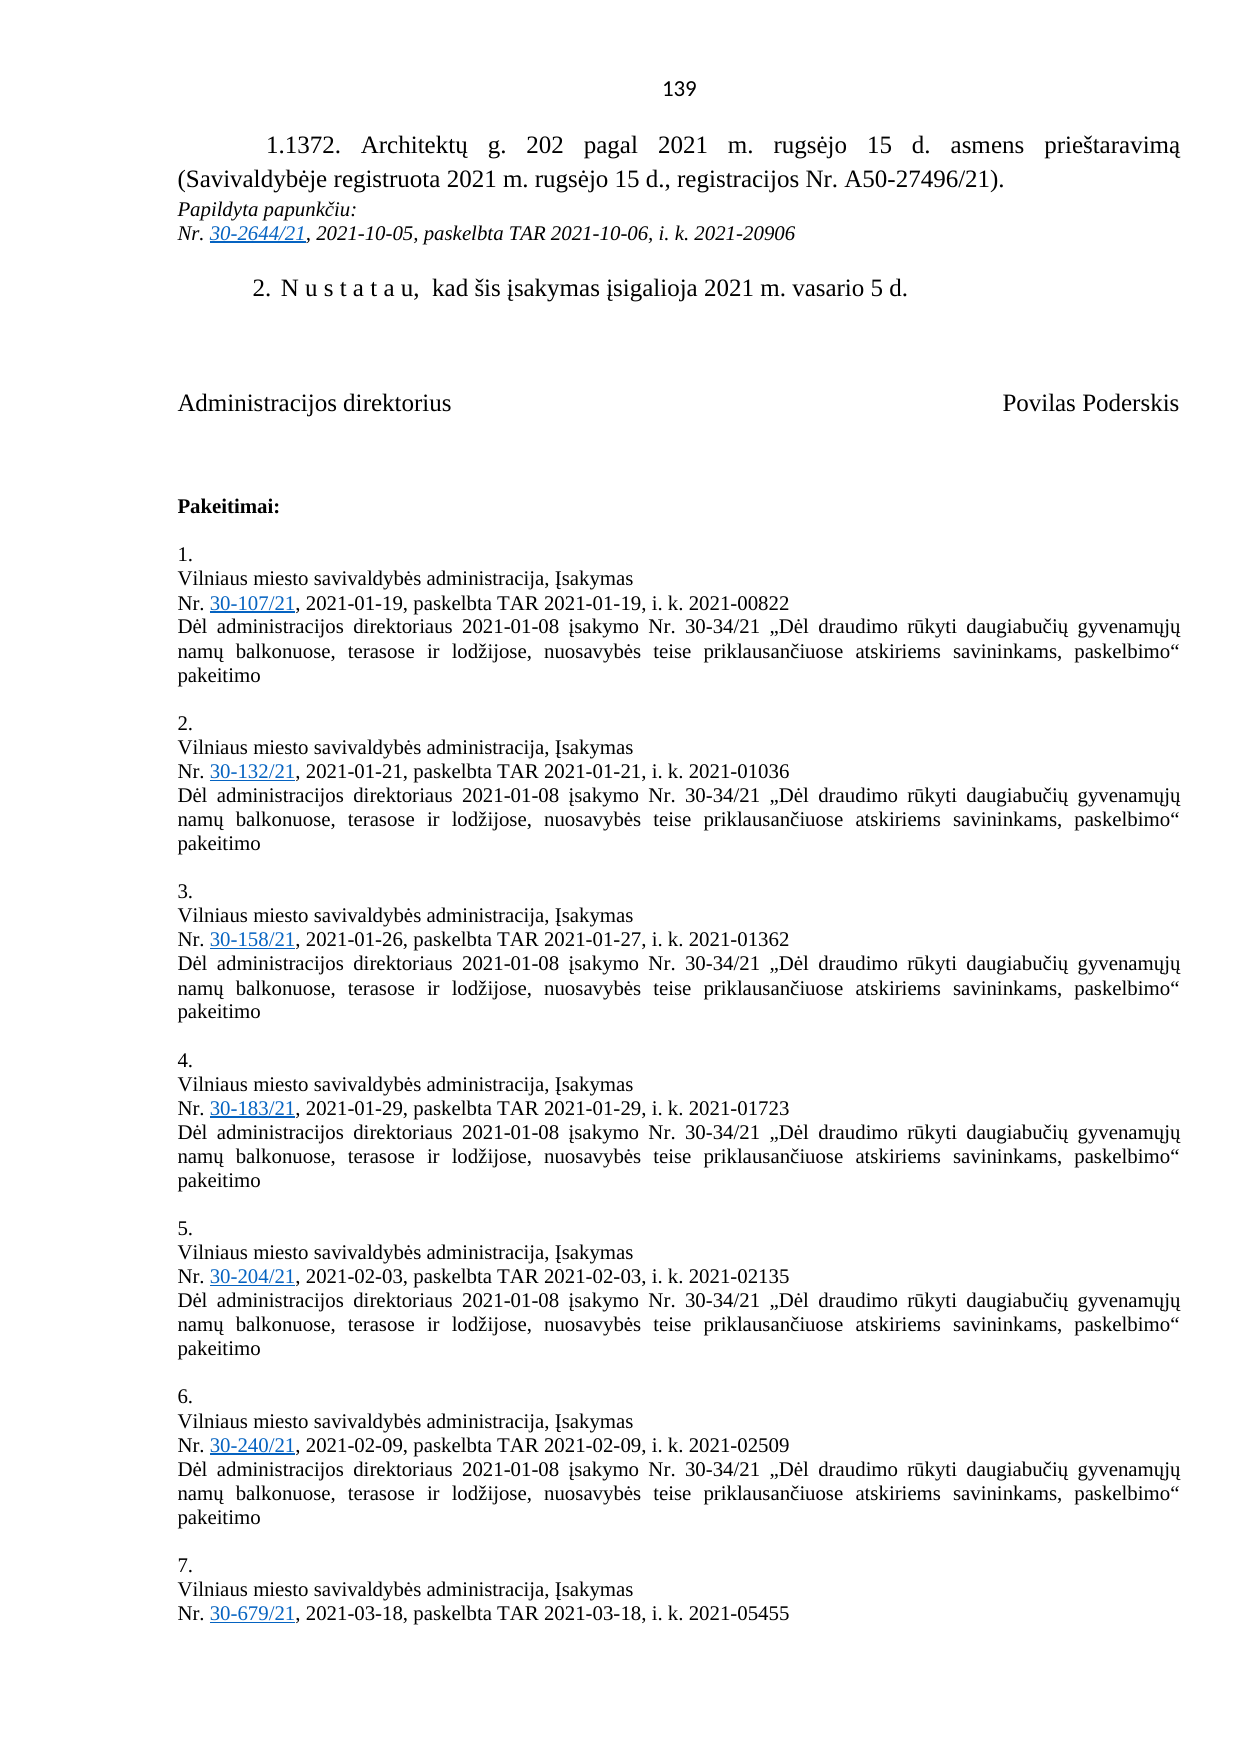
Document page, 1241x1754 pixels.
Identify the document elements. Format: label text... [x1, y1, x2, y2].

text Vilniaus miesto savivaldybės administracija, Įsakymas [177, 566, 1181, 590]
text 6. [177, 1384, 1181, 1408]
text Administracijos direktorius Povilas Poderskis [177, 388, 1181, 417]
text Nr. 30-183/21, 2021-01-29, paskelbta TAR 2021-01-29, i. k. 2021-01723 [177, 1096, 1181, 1120]
text Pakeitimai: [177, 494, 1181, 518]
text Dėl administracijos direktoriaus 2021-01-08 įsakymo Nr. 30-34/21 „Dėl draudimo rūkyti daugiabučių gyvenamųjų namų balkonuose, terasose ir lodžijose, nuosavybės teise priklausančiuose atskiriems savininkams, paskelbimo“ pakeitimo [177, 1457, 1181, 1529]
text Nr. 30-679/21, 2021-03-18, paskelbta TAR 2021-03-18, i. k. 2021-05455 [177, 1601, 1181, 1625]
text Nr. 30-240/21, 2021-02-09, paskelbta TAR 2021-02-09, i. k. 2021-02509 [177, 1433, 1181, 1457]
text 7. [177, 1553, 1181, 1577]
text Vilniaus miesto savivaldybės administracija, Įsakymas [177, 1240, 1181, 1264]
text Nr. 30-204/21, 2021-02-03, paskelbta TAR 2021-02-03, i. k. 2021-02135 [177, 1264, 1181, 1288]
text Dėl administracijos direktoriaus 2021-01-08 įsakymo Nr. 30-34/21 „Dėl draudimo rūkyti daugiabučių gyvenamųjų namų balkonuose, terasose ir lodžijose, nuosavybės teise priklausančiuose atskiriems savininkams, paskelbimo“ pakeitimo [177, 951, 1181, 1023]
text Vilniaus miesto savivaldybės administracija, Įsakymas [177, 1577, 1181, 1601]
text Nr. 30-2644/21, 2021-10-05, paskelbta TAR 2021-10-06, i. k. 2021-20906 [177, 221, 1181, 245]
text Dėl administracijos direktoriaus 2021-01-08 įsakymo Nr. 30-34/21 „Dėl draudimo rūkyti daugiabučių gyvenamųjų namų balkonuose, terasose ir lodžijose, nuosavybės teise priklausančiuose atskiriems savininkams, paskelbimo“ pakeitimo [177, 614, 1181, 687]
text Nr. 30-132/21, 2021-01-21, paskelbta TAR 2021-01-21, i. k. 2021-01036 [177, 759, 1181, 783]
text 2. [177, 711, 1181, 735]
text 1. [177, 542, 1181, 566]
text Nr. 30-107/21, 2021-01-19, paskelbta TAR 2021-01-19, i. k. 2021-00822 [177, 590, 1181, 614]
text Nr. 30-158/21, 2021-01-26, paskelbta TAR 2021-01-27, i. k. 2021-01362 [177, 927, 1181, 951]
text Vilniaus miesto savivaldybės administracija, Įsakymas [177, 1072, 1181, 1096]
text 1.1372. Architektų g. 202 pagal 2021 m. rugsėjo 15 d. asmens prieštaravimą (Savivaldybėje registruota 2021 m. rugsėjo 15 d., registracijos Nr. A50-27496/21). [177, 131, 1181, 192]
text Vilniaus miesto savivaldybės administracija, Įsakymas [177, 735, 1181, 759]
text 4. [177, 1048, 1181, 1072]
text 5. [177, 1216, 1181, 1240]
text Dėl administracijos direktoriaus 2021-01-08 įsakymo Nr. 30-34/21 „Dėl draudimo rūkyti daugiabučių gyvenamųjų namų balkonuose, terasose ir lodžijose, nuosavybės teise priklausančiuose atskiriems savininkams, paskelbimo“ pakeitimo [177, 1288, 1181, 1360]
text 3. [177, 879, 1181, 903]
text Vilniaus miesto savivaldybės administracija, Įsakymas [177, 1408, 1181, 1433]
text Papildyta papunkčiu: [177, 197, 1181, 221]
text Vilniaus miesto savivaldybės administracija, Įsakymas [177, 903, 1181, 927]
text Dėl administracijos direktoriaus 2021-01-08 įsakymo Nr. 30-34/21 „Dėl draudimo rūkyti daugiabučių gyvenamųjų namų balkonuose, terasose ir lodžijose, nuosavybės teise priklausančiuose atskiriems savininkams, paskelbimo“ pakeitimo [177, 783, 1181, 855]
text 2. N u s t a t a u, kad šis įsakymas įsigalioja 2021 m. vasario 5 d. [177, 273, 1181, 302]
text Dėl administracijos direktoriaus 2021-01-08 įsakymo Nr. 30-34/21 „Dėl draudimo rūkyti daugiabučių gyvenamųjų namų balkonuose, terasose ir lodžijose, nuosavybės teise priklausančiuose atskiriems savininkams, paskelbimo“ pakeitimo [177, 1120, 1181, 1192]
